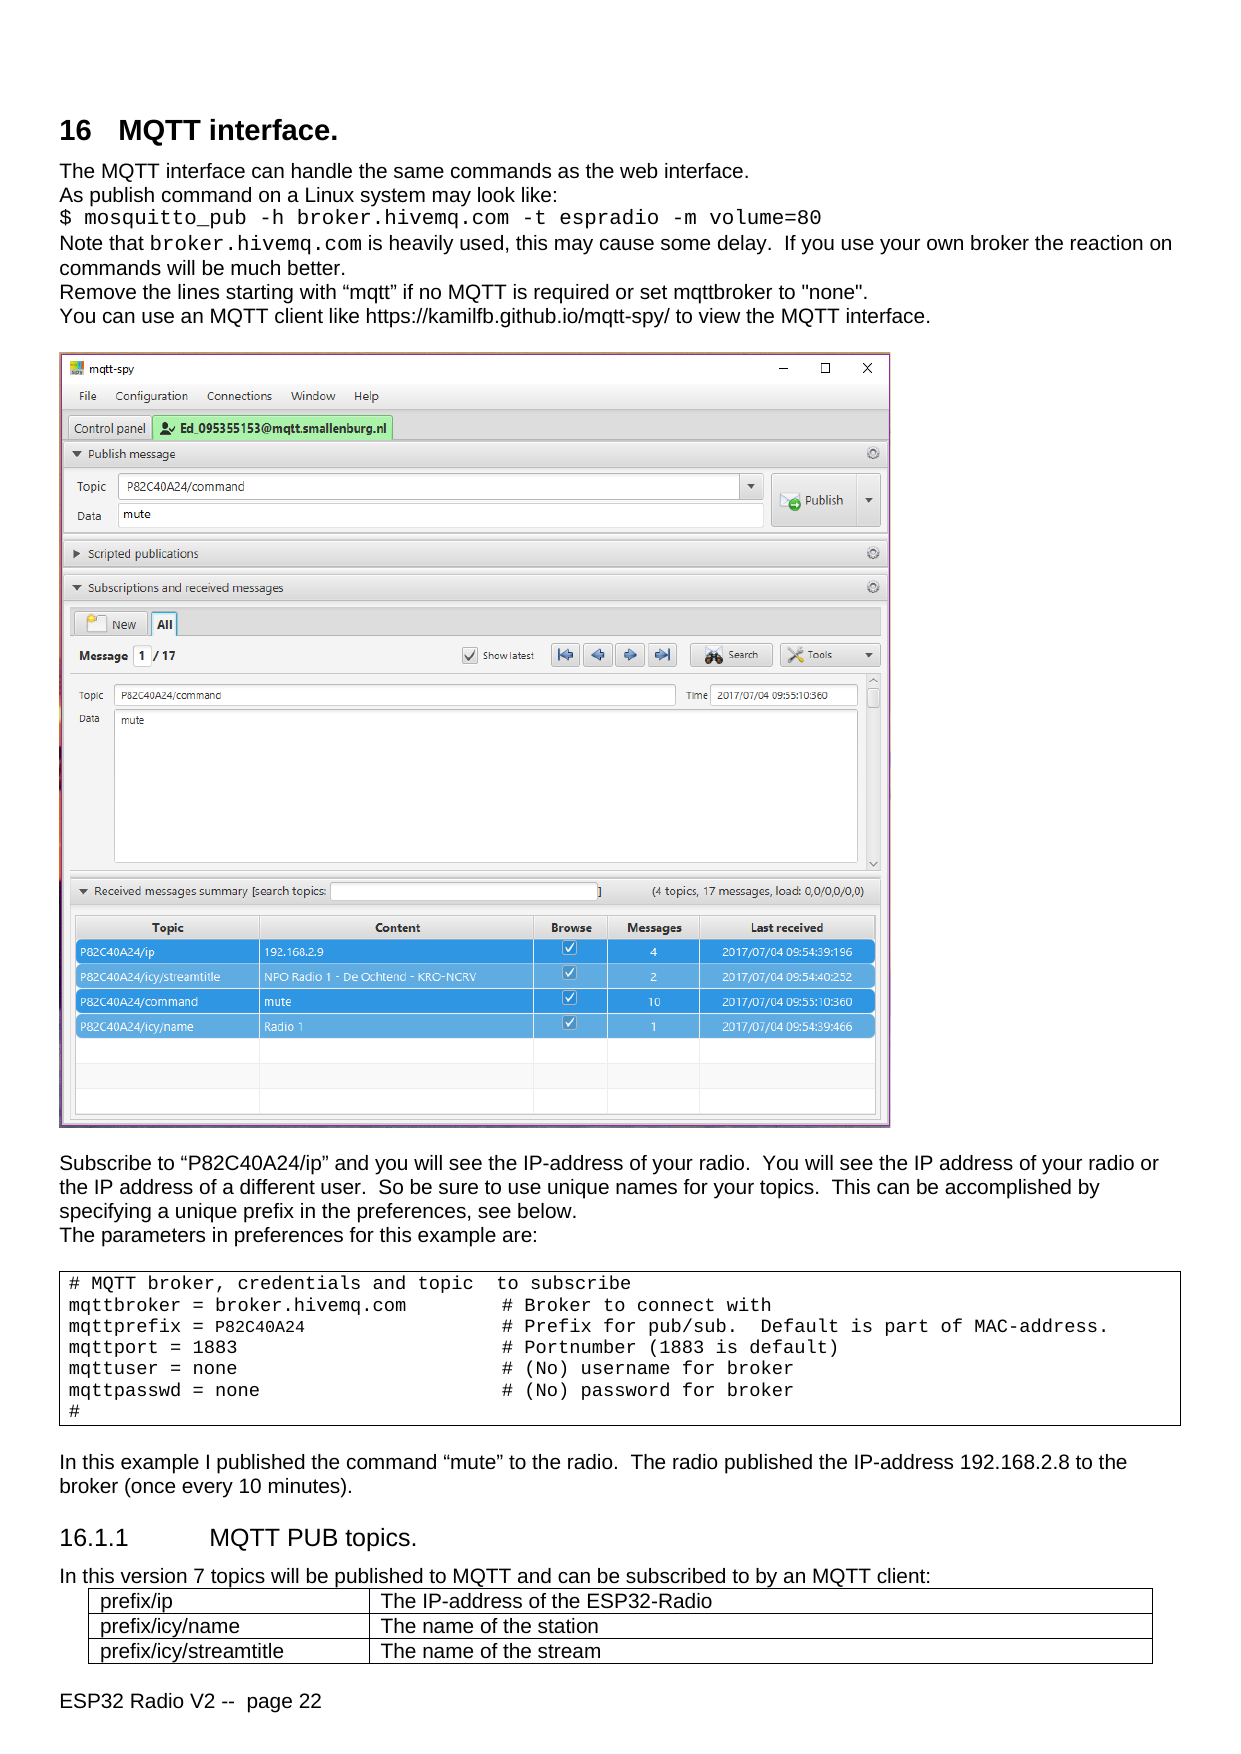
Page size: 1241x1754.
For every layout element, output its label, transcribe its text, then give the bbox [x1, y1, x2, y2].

text In this example I published the command “mute” to the radio. The radio published the IP-address 192.168.2.8 to the broker (once every 10 minutes). [59, 1450, 1181, 1498]
table_cell The name of the station [370, 1614, 1152, 1638]
table_header The IP-address of the ESP32-Radio [370, 1589, 1152, 1613]
text # MQTT broker, credentials and topic to subscribe [60, 1272, 1180, 1292]
subtitle MQTT PUB topics. [59, 1523, 1181, 1552]
table_cell prefix/icy/streamtitle [89, 1639, 369, 1663]
text You can use an MQTT client like https://kamilfb.github.io/mqtt-spy/ to view the MQTT interface. [59, 304, 1181, 328]
text Note that broker.hivemq.com is heavily used, this may cause some delay. If you use your own broker the reaction on commands will be much better. Remove the lines starting with “mqtt” if no MQTT is required or set mqttbroker to "none". [59, 230, 1181, 304]
table_cell prefix/icy/name [89, 1614, 369, 1638]
picture [59, 352, 891, 1128]
text mqttport = 1883 # Portnumber (1883 is default) [60, 1335, 1180, 1356]
text The MQTT interface can handle the same commands as the web interface. As publish command on a Linux system may look like: [59, 159, 1181, 207]
text mqttuser = none # (No) username for broker [60, 1356, 1180, 1377]
table_header prefix/ip [89, 1589, 369, 1613]
text Subscribe to “P82C40A24/ip” and you will see the IP-address of your radio. You will see the IP address of your radio or the IP address of a different user. So be sure to use unique names for your topics. This can be accomplished by specifying a unique prefix in the preferences, see below. The parameters in preferences for this example are: [59, 1151, 1181, 1247]
subtitle MQTT interface. [59, 113, 1181, 146]
text mqttbroker = broker.hivemq.com # Broker to connect with [60, 1292, 1180, 1313]
text mqttprefix = P82C40A24 # Prefix for pub/sub. Default is part of MAC-address. [60, 1313, 1180, 1335]
text $ mosquitto_pub -h broker.hivemq.com -t espradio -m volume=80 [59, 207, 1181, 230]
text In this version 7 topics will be published to MQTT and can be subscribed to by an MQTT client: [59, 1564, 1181, 1588]
table_cell The name of the stream [370, 1639, 1152, 1663]
text mqttpasswd = none # (No) password for broker [60, 1377, 1180, 1398]
text # [60, 1398, 1180, 1425]
